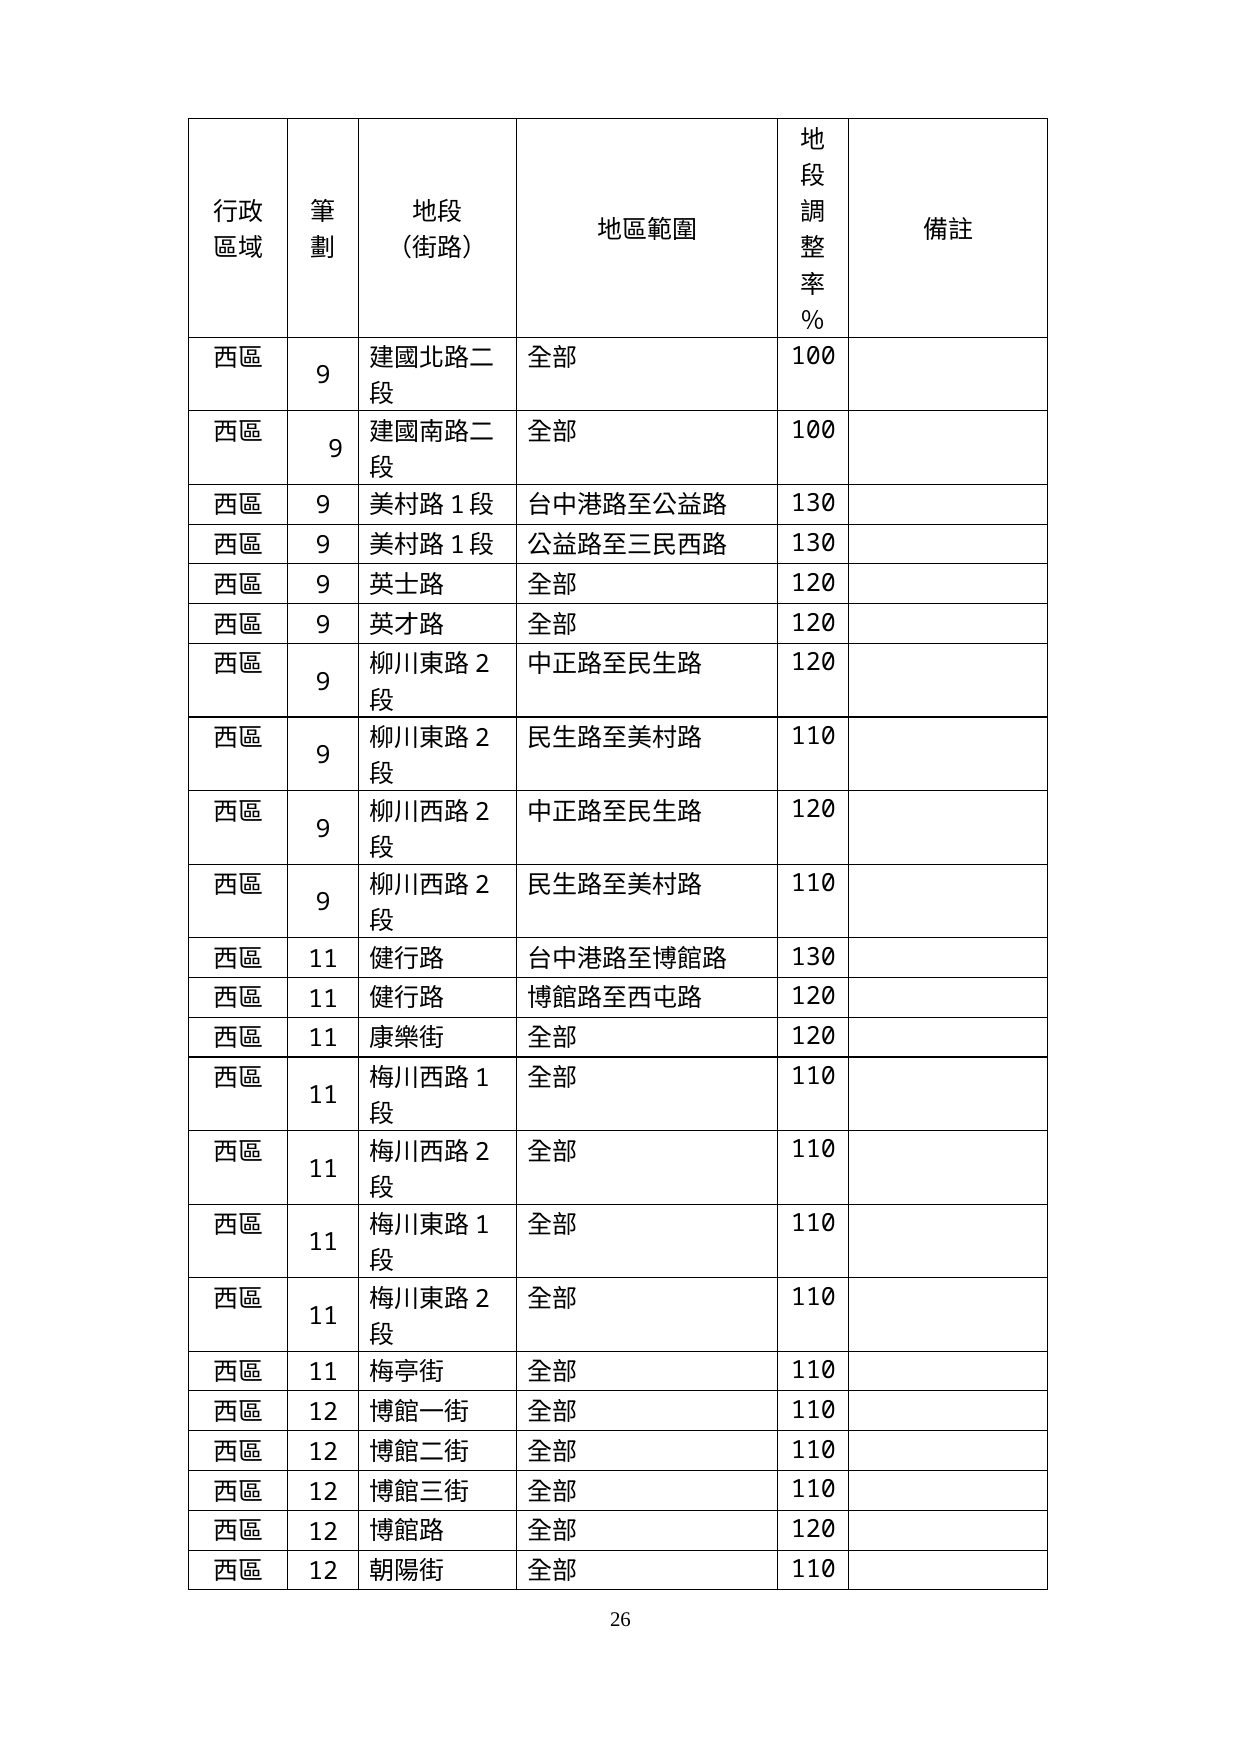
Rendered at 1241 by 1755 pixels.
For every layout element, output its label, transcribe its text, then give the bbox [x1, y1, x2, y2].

table_cell 全部 [517, 1278, 777, 1351]
table_cell 全部 [517, 1131, 777, 1203]
table_cell 130 [778, 938, 848, 977]
table_cell [849, 865, 1047, 937]
table_cell 全部 [517, 1431, 777, 1470]
table_cell 130 [778, 485, 848, 523]
table_cell 全部 [517, 1471, 777, 1510]
table_cell 公益路至三民西路 [517, 525, 777, 563]
table_cell 全部 [517, 1551, 777, 1589]
table_cell 西區 [189, 1511, 287, 1549]
table_cell 美村路1段 [359, 485, 516, 523]
table_cell 全部 [517, 411, 777, 484]
table_cell 西區 [189, 1431, 287, 1470]
table_header 筆劃 [288, 119, 358, 337]
table_cell 120 [778, 1511, 848, 1549]
table_header 備註 [849, 119, 1047, 337]
table_cell 9 [288, 525, 358, 563]
table_cell 110 [778, 1551, 848, 1589]
table_cell 康樂街 [359, 1018, 516, 1056]
table_cell 西區 [189, 938, 287, 977]
table_cell 建國北路二段 [359, 338, 516, 410]
table_cell 12 [288, 1471, 358, 1510]
table_cell 110 [778, 865, 848, 937]
table_cell 100 [778, 338, 848, 410]
table_cell [849, 1352, 1047, 1390]
table_cell 110 [778, 1058, 848, 1130]
table_cell 博館路 [359, 1511, 516, 1549]
table_cell 12 [288, 1391, 358, 1430]
table_cell 西區 [189, 1205, 287, 1277]
table_cell 110 [778, 1391, 848, 1430]
table_cell 110 [778, 718, 848, 790]
table_cell 博館一街 [359, 1391, 516, 1430]
table_cell [849, 978, 1047, 1017]
table_cell [849, 1431, 1047, 1470]
table_cell 110 [778, 1471, 848, 1510]
table_cell [849, 564, 1047, 603]
table_cell 全部 [517, 1511, 777, 1549]
table_cell 9 [288, 604, 358, 643]
table_cell [849, 1018, 1047, 1056]
table_cell 120 [778, 978, 848, 1017]
table_cell 民生路至美村路 [517, 718, 777, 790]
table_cell 西區 [189, 1131, 287, 1203]
table_cell 全部 [517, 338, 777, 410]
table_cell 全部 [517, 564, 777, 603]
table_header 地段調整率％ [778, 119, 848, 337]
table_cell 9 [288, 411, 358, 484]
table_cell 西區 [189, 1551, 287, 1589]
table_cell 梅川西路1段 [359, 1058, 516, 1130]
table_cell 全部 [517, 1205, 777, 1277]
table_cell 9 [288, 644, 358, 716]
table_cell 11 [288, 1131, 358, 1203]
table_cell 12 [288, 1431, 358, 1470]
table_cell 西區 [189, 1278, 287, 1351]
table_cell 130 [778, 525, 848, 563]
table_cell 西區 [189, 978, 287, 1017]
table_cell 12 [288, 1511, 358, 1549]
table_cell 全部 [517, 1391, 777, 1430]
table_cell 110 [778, 1278, 848, 1351]
table_header 地區範圍 [517, 119, 777, 337]
table_cell [849, 525, 1047, 563]
table_cell 9 [288, 865, 358, 937]
table_cell 西區 [189, 338, 287, 410]
table_cell 110 [778, 1205, 848, 1277]
table_cell 110 [778, 1352, 848, 1390]
table_cell 11 [288, 1205, 358, 1277]
table_cell 英才路 [359, 604, 516, 643]
table_cell 全部 [517, 1058, 777, 1130]
table_cell 博館三街 [359, 1471, 516, 1510]
table_cell 博館路至西屯路 [517, 978, 777, 1017]
table_cell 梅川東路2段 [359, 1278, 516, 1351]
table_cell 120 [778, 564, 848, 603]
table_cell 博館二街 [359, 1431, 516, 1470]
table_header 地段 （街路） [359, 119, 516, 337]
table_cell [849, 1205, 1047, 1277]
table_cell 建國南路二段 [359, 411, 516, 484]
table_cell 西區 [189, 1391, 287, 1430]
table_cell 120 [778, 791, 848, 863]
table_cell 全部 [517, 1352, 777, 1390]
table_cell 柳川西路2段 [359, 865, 516, 937]
table_cell [849, 604, 1047, 643]
table_cell 健行路 [359, 978, 516, 1017]
table_cell 西區 [189, 604, 287, 643]
table_cell 西區 [189, 1471, 287, 1510]
table_cell [849, 1471, 1047, 1510]
table_cell [849, 1551, 1047, 1589]
table_cell 民生路至美村路 [517, 865, 777, 937]
table_cell 11 [288, 938, 358, 977]
table_cell 9 [288, 485, 358, 523]
table_cell [849, 644, 1047, 716]
table_cell 西區 [189, 485, 287, 523]
table_cell 西區 [189, 718, 287, 790]
table_cell 梅川西路2段 [359, 1131, 516, 1203]
table_cell [849, 1511, 1047, 1549]
table_cell 柳川東路2段 [359, 718, 516, 790]
table_cell 台中港路至公益路 [517, 485, 777, 523]
table_cell 西區 [189, 564, 287, 603]
table_cell 9 [288, 718, 358, 790]
table_cell 120 [778, 604, 848, 643]
table_cell 柳川西路2段 [359, 791, 516, 863]
table_cell 120 [778, 644, 848, 716]
table_cell [849, 1391, 1047, 1430]
table_cell 梅川東路1段 [359, 1205, 516, 1277]
table_cell [849, 338, 1047, 410]
table_cell 西區 [189, 1018, 287, 1056]
table_cell 美村路1段 [359, 525, 516, 563]
table_cell [849, 938, 1047, 977]
table_cell 11 [288, 978, 358, 1017]
table_cell 120 [778, 1018, 848, 1056]
table_cell 西區 [189, 865, 287, 937]
table_cell 9 [288, 338, 358, 410]
table_cell 西區 [189, 1352, 287, 1390]
table_cell [849, 718, 1047, 790]
table_cell [849, 411, 1047, 484]
table_cell 台中港路至博館路 [517, 938, 777, 977]
table_cell 12 [288, 1551, 358, 1589]
table_cell 100 [778, 411, 848, 484]
table_cell 柳川東路2段 [359, 644, 516, 716]
table_cell 9 [288, 791, 358, 863]
table_cell 11 [288, 1352, 358, 1390]
table_cell [849, 485, 1047, 523]
table_cell 11 [288, 1278, 358, 1351]
table_cell 西區 [189, 411, 287, 484]
table_cell 中正路至民生路 [517, 644, 777, 716]
table_cell [849, 1278, 1047, 1351]
table_cell 西區 [189, 525, 287, 563]
table_cell 全部 [517, 604, 777, 643]
table_header 行政 區域 [189, 119, 287, 337]
table_cell 西區 [189, 791, 287, 863]
table_cell [849, 1058, 1047, 1130]
table_cell 110 [778, 1131, 848, 1203]
table_cell [849, 791, 1047, 863]
table_cell 110 [778, 1431, 848, 1470]
table_cell 英士路 [359, 564, 516, 603]
table_cell 9 [288, 564, 358, 603]
table_cell 梅亭街 [359, 1352, 516, 1390]
table_cell 中正路至民生路 [517, 791, 777, 863]
table_cell [849, 1131, 1047, 1203]
table_cell 西區 [189, 1058, 287, 1130]
table_cell 全部 [517, 1018, 777, 1056]
table_cell 朝陽街 [359, 1551, 516, 1589]
table_cell 11 [288, 1018, 358, 1056]
table_cell 西區 [189, 644, 287, 716]
table_cell 11 [288, 1058, 358, 1130]
table_cell 健行路 [359, 938, 516, 977]
